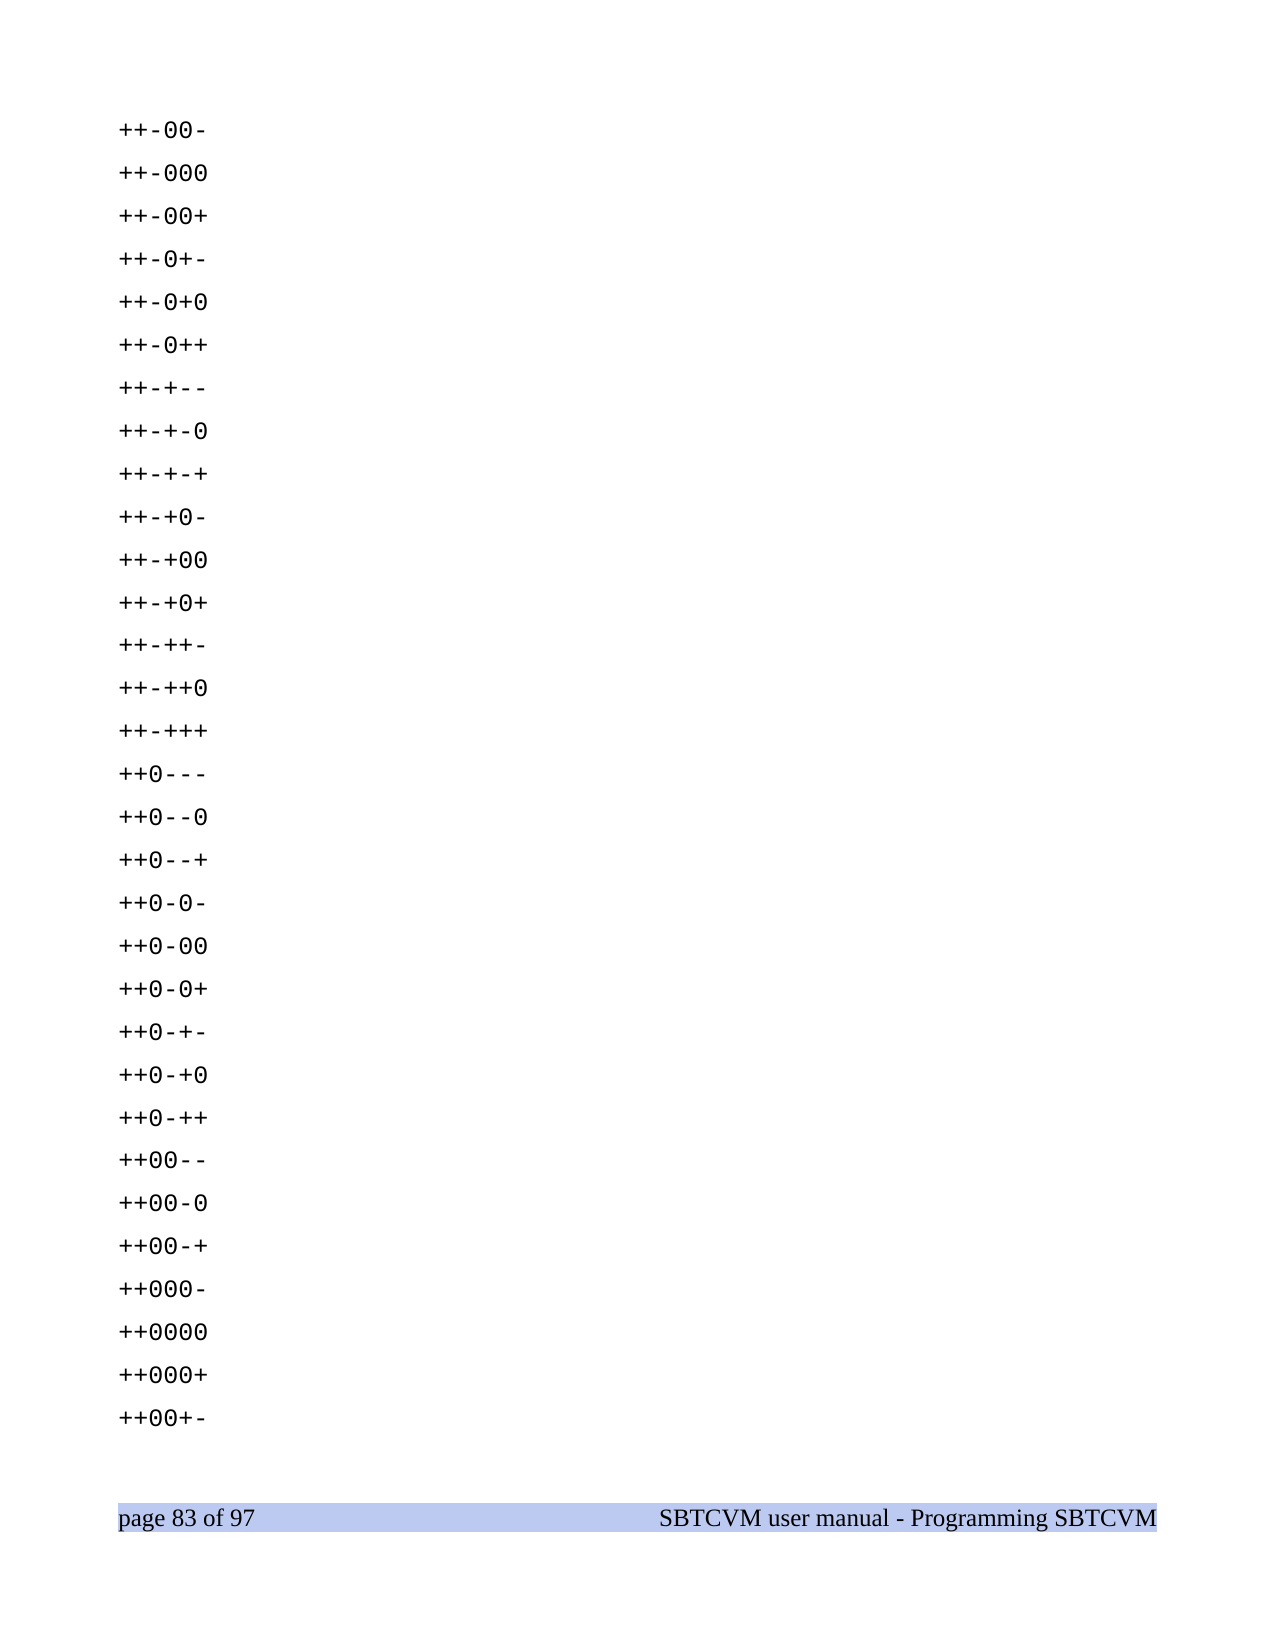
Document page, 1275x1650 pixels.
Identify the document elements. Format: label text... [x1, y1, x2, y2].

text ++-+++ [118, 719, 1157, 747]
text ++0000 [118, 1320, 1157, 1348]
text ++00-+ [118, 1234, 1157, 1262]
text ++00-- [118, 1148, 1157, 1176]
text ++-+0- [118, 504, 1157, 533]
text ++-0+0 [118, 290, 1157, 318]
text ++-00- [118, 118, 1157, 146]
text ++-00+ [118, 204, 1157, 232]
text ++0--0 [118, 805, 1157, 833]
text ++0-0+ [118, 976, 1157, 1005]
text ++0-00 [118, 933, 1157, 962]
text ++-++- [118, 633, 1157, 661]
text ++000+ [118, 1363, 1157, 1391]
text ++-+0+ [118, 590, 1157, 618]
text ++000- [118, 1277, 1157, 1305]
text ++0-+0 [118, 1062, 1157, 1091]
text ++-0+- [118, 247, 1157, 275]
text ++-000 [118, 161, 1157, 189]
text ++-+00 [118, 547, 1157, 576]
text ++0-0- [118, 891, 1157, 919]
text ++-+-+ [118, 461, 1157, 490]
text ++-+-- [118, 376, 1157, 404]
text ++0-++ [118, 1105, 1157, 1133]
text ++00-0 [118, 1191, 1157, 1219]
text ++-++0 [118, 676, 1157, 704]
text ++0--- [118, 762, 1157, 790]
text ++-0++ [118, 333, 1157, 361]
text ++0-+- [118, 1019, 1157, 1048]
text ++0--+ [118, 848, 1157, 876]
text ++-+-0 [118, 418, 1157, 447]
text ++00+- [118, 1406, 1157, 1434]
